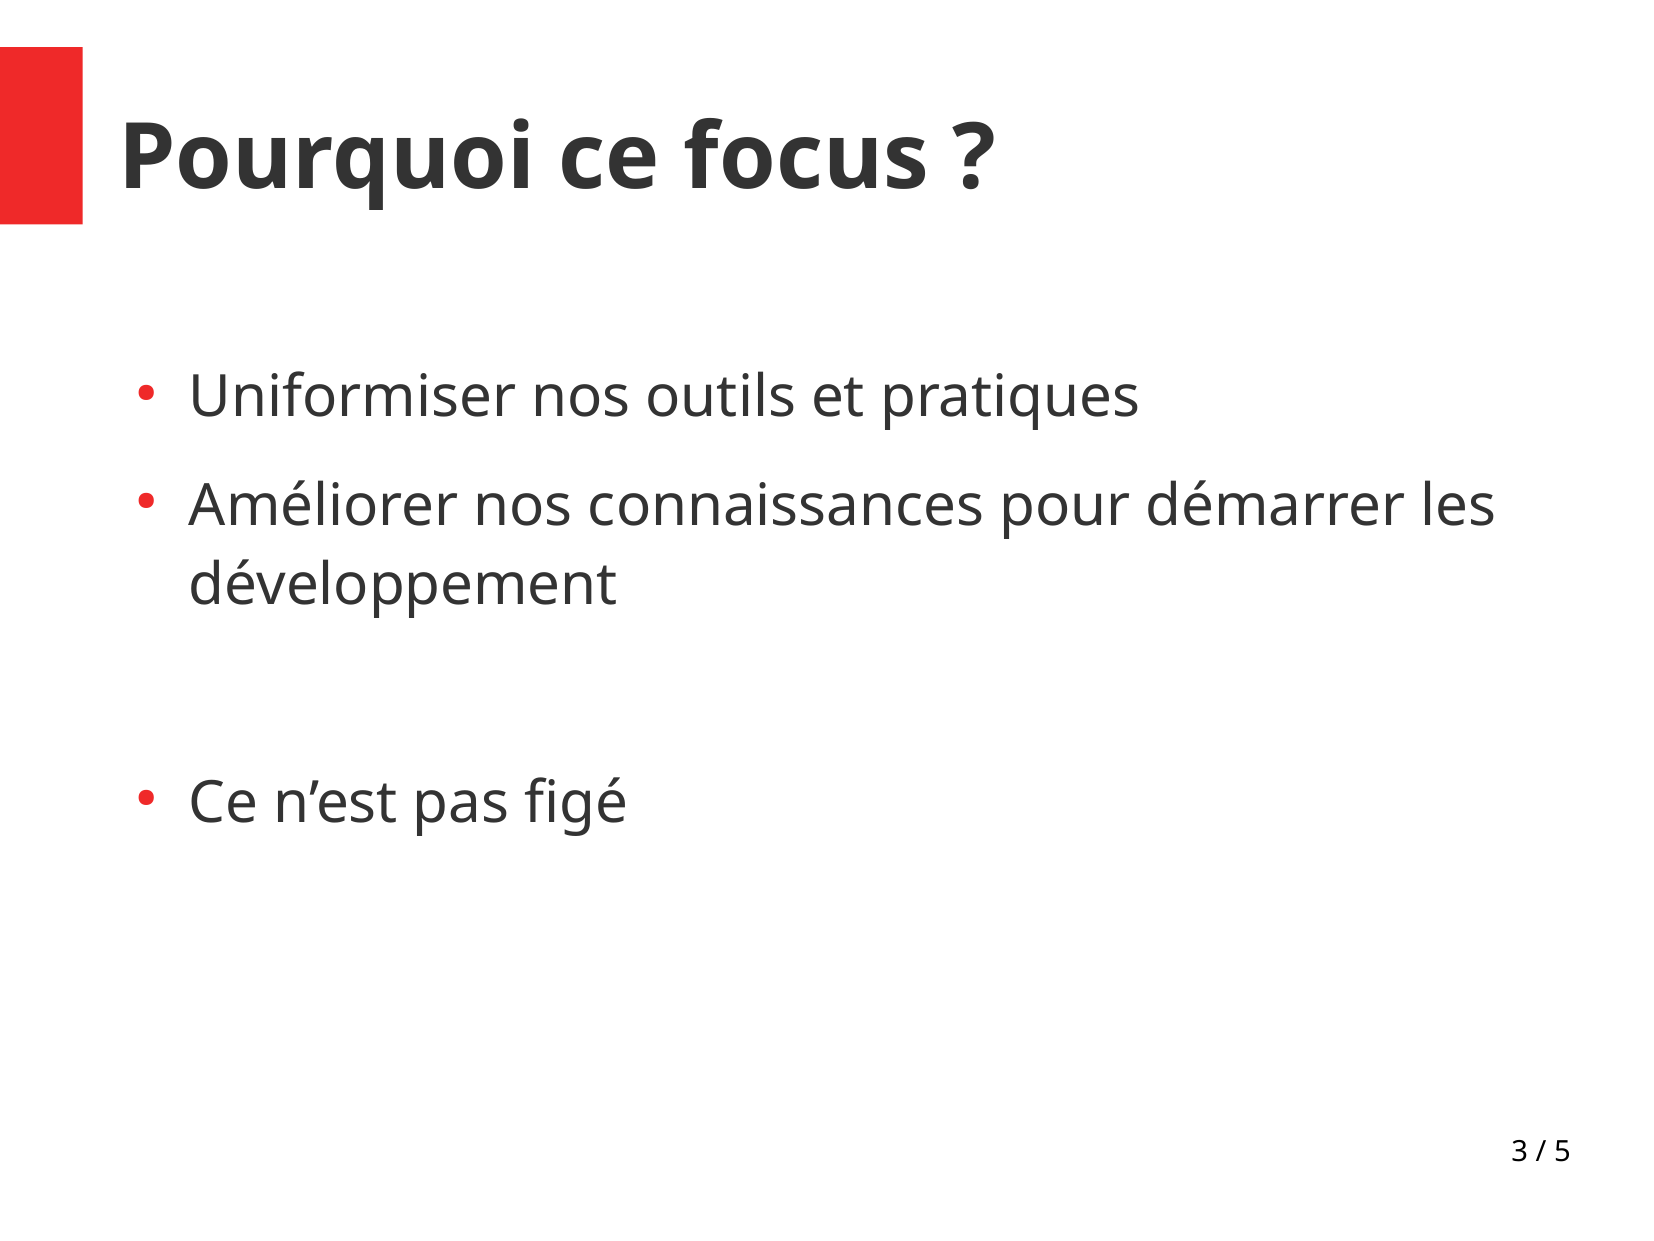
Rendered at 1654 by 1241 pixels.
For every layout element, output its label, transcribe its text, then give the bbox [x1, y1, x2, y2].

title Pourquoi ce focus ? [118, 49, 1571, 257]
list Uniformiser nos outils et pratiques Améliorer nos connaissances pour démarrer les développement Ce n’est pas figé [118, 354, 1536, 1074]
